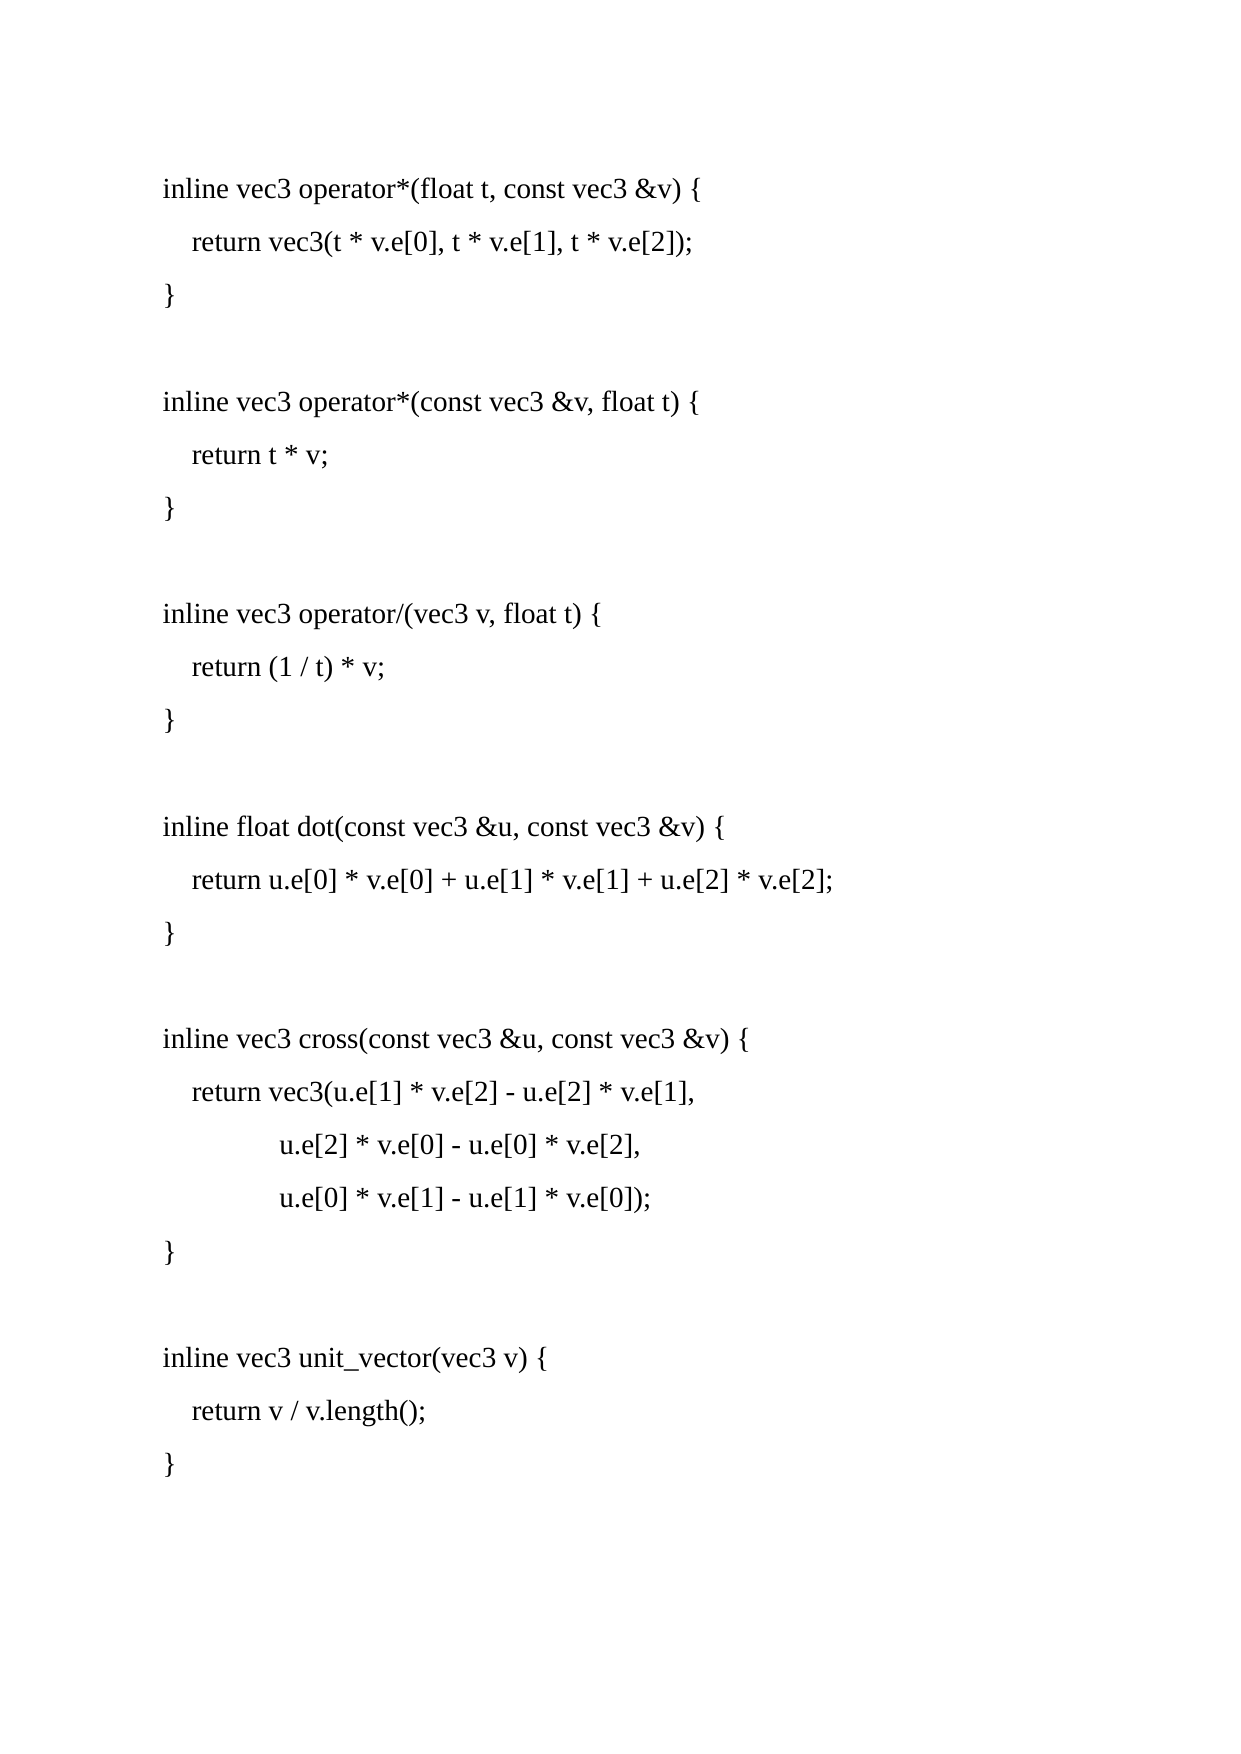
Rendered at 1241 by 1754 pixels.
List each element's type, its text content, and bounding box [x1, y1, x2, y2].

text } [162, 1446, 1090, 1480]
text } [162, 702, 1090, 736]
text return u.e[0] * v.e[0] + u.e[1] * v.e[1] + u.e[2] * v.e[2]; [162, 862, 1090, 895]
text inline float dot(const vec3 &u, const vec3 &v) { [162, 809, 1090, 842]
text inline vec3 operator*(float t, const vec3 &v) { [162, 171, 1090, 205]
text inline vec3 cross(const vec3 &u, const vec3 &v) { [162, 1021, 1090, 1055]
text return t * v; [162, 437, 1090, 470]
text return v / v.length(); [162, 1393, 1090, 1427]
text return vec3(u.e[1] * v.e[2] - u.e[2] * v.e[1], [162, 1074, 1090, 1108]
text inline vec3 unit_vector(vec3 v) { [162, 1340, 1090, 1373]
text inline vec3 operator*(const vec3 &v, float t) { [162, 384, 1090, 417]
text } [162, 915, 1090, 948]
text return vec3(t * v.e[0], t * v.e[1], t * v.e[2]); [162, 224, 1090, 258]
text u.e[2] * v.e[0] - u.e[0] * v.e[2], [162, 1127, 1090, 1161]
text return (1 / t) * v; [162, 649, 1090, 683]
text } [162, 1234, 1090, 1267]
text } [162, 277, 1090, 311]
text u.e[0] * v.e[1] - u.e[1] * v.e[0]); [162, 1181, 1090, 1214]
text inline vec3 operator/(vec3 v, float t) { [162, 596, 1090, 630]
text } [162, 490, 1090, 523]
